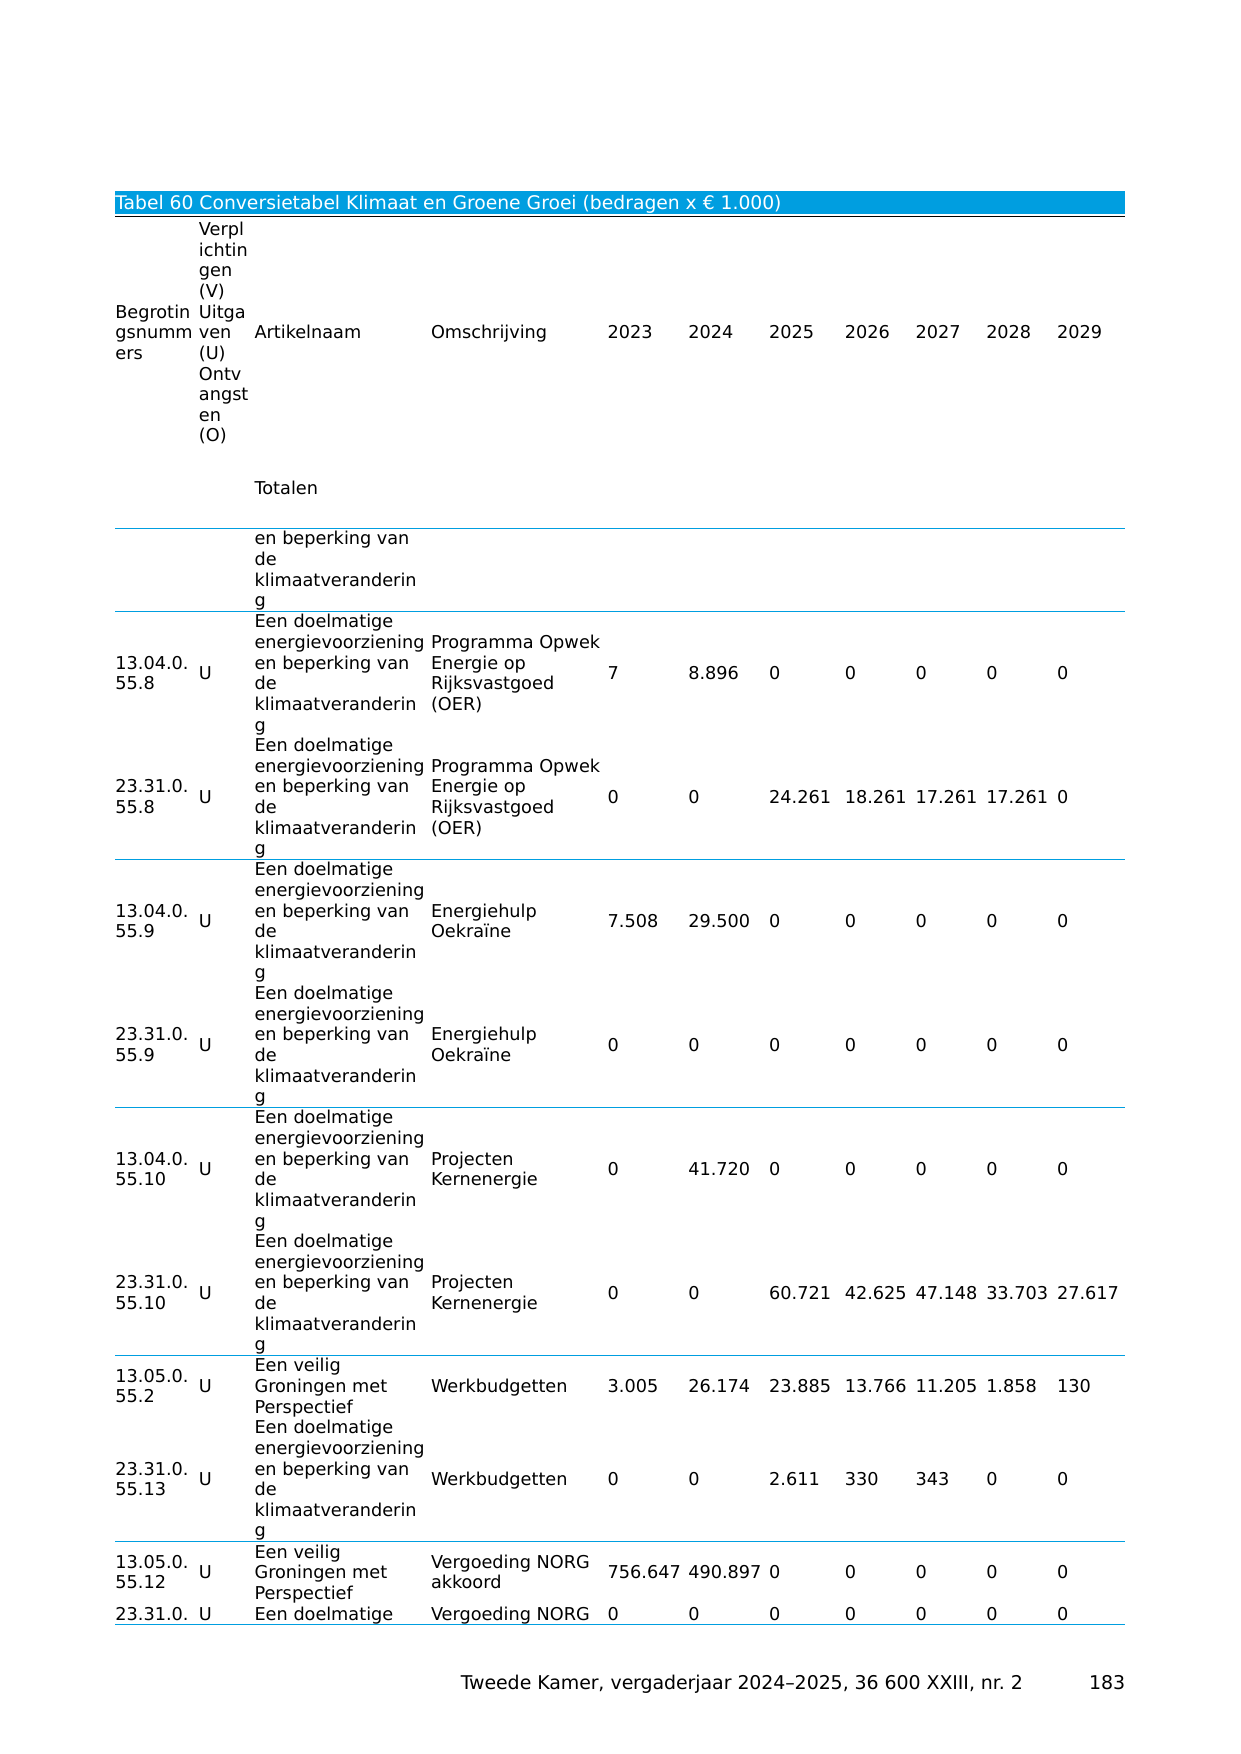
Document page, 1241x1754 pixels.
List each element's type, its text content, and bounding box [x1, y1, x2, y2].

table_cell [251, 502, 428, 528]
table_cell 0 [983, 1542, 1054, 1603]
table_cell [605, 529, 685, 611]
table_cell U [196, 612, 251, 735]
table_cell Energiehulp Oekraïne [428, 983, 604, 1107]
table_cell 7.508 [605, 860, 685, 983]
table_cell 23.31.0.55.13 [115, 1417, 196, 1541]
table_cell 2.611 [766, 1417, 842, 1541]
table_cell Projecten Kernenergie [428, 1231, 604, 1355]
table_cell 0 [685, 1417, 766, 1541]
table_cell 0 [983, 1604, 1054, 1624]
table_cell U [196, 1231, 251, 1355]
table_cell [913, 529, 983, 611]
table_cell Een veilig Groningen met Perspectief [251, 1356, 428, 1417]
table_cell 11.205 [913, 1356, 983, 1417]
table_cell 47.148 [913, 1231, 983, 1355]
table_cell 2029 [1054, 217, 1125, 449]
table_cell [428, 449, 604, 475]
table_cell 0 [1054, 1542, 1125, 1603]
table_cell Totalen [251, 475, 428, 502]
table_cell 0 [1054, 860, 1125, 983]
table_cell 18.261 [842, 735, 912, 859]
table_cell 42.625 [842, 1231, 912, 1355]
table_cell 13.04.0.55.9 [115, 860, 196, 983]
table_cell Een doelmatige energievoorziening en beperking van de klimaatverandering [251, 735, 428, 859]
table_cell 26.174 [685, 1356, 766, 1417]
table_cell U [196, 1604, 251, 1624]
table_cell Omschrijving [428, 217, 604, 449]
table_cell 0 [842, 1542, 912, 1603]
table_cell [115, 529, 196, 611]
table_cell 2027 [913, 217, 983, 449]
table_cell Een doelmatige energievoorziening en beperking van de klimaatverandering [251, 1108, 428, 1231]
table_cell U [196, 1542, 251, 1603]
table_cell 0 [685, 735, 766, 859]
table_cell 0 [983, 1108, 1054, 1231]
table_cell [428, 475, 604, 502]
table_cell 17.261 [983, 735, 1054, 859]
table_cell 0 [983, 983, 1054, 1107]
table_cell Verplichtingen (V) Uitgaven (U) Ontvangsten (O) [196, 217, 251, 449]
table_cell [196, 475, 251, 502]
table_cell [685, 449, 766, 475]
table_cell Vergoeding NORG akkoord [428, 1542, 604, 1603]
table_cell [842, 449, 912, 475]
table_cell 23.31.0.55.8 [115, 735, 196, 859]
table_cell 0 [842, 983, 912, 1107]
table_cell 0 [605, 1417, 685, 1541]
table_cell 2023 [605, 217, 685, 449]
table_cell [605, 502, 685, 528]
table_cell 0 [685, 1231, 766, 1355]
table_cell [842, 475, 912, 502]
table_cell 0 [913, 983, 983, 1107]
table_cell 29.500 [685, 860, 766, 983]
table_cell Een doelmatige energievoorziening en beperking van de klimaatverandering [251, 612, 428, 735]
table_cell [983, 502, 1054, 528]
table_cell 41.720 [685, 1108, 766, 1231]
table_cell [766, 529, 842, 611]
table_cell [766, 449, 842, 475]
table_cell 0 [1054, 1604, 1125, 1624]
table_cell U [196, 1356, 251, 1417]
table_cell Begrotingsnummers [115, 217, 196, 449]
table_cell Een doelmatige energievoorziening en beperking van de klimaatverandering [251, 860, 428, 983]
table_cell [605, 475, 685, 502]
table_cell [983, 449, 1054, 475]
table_cell 0 [766, 1604, 842, 1624]
table_cell [685, 475, 766, 502]
table_cell 0 [605, 1108, 685, 1231]
table_cell 33.703 [983, 1231, 1054, 1355]
table_cell [913, 449, 983, 475]
table_cell [428, 502, 604, 528]
table_cell 23.31.0. [115, 1604, 196, 1624]
table_cell 0 [842, 1108, 912, 1231]
table_cell 0 [1054, 983, 1125, 1107]
table_cell 13.766 [842, 1356, 912, 1417]
table_cell 0 [766, 1542, 842, 1603]
table_cell 0 [913, 1108, 983, 1231]
table_cell U [196, 983, 251, 1107]
table_cell 756.647 [605, 1542, 685, 1603]
table_cell 0 [842, 612, 912, 735]
table_cell 0 [685, 1604, 766, 1624]
table_cell [115, 502, 196, 528]
table_cell [1054, 502, 1125, 528]
table_cell [1054, 449, 1125, 475]
table_cell 13.04.0.55.8 [115, 612, 196, 735]
table_cell 8.896 [685, 612, 766, 735]
table_cell 13.04.0.55.10 [115, 1108, 196, 1231]
table_cell 0 [842, 1604, 912, 1624]
table_cell Programma Opwek Energie op Rijksvastgoed (OER) [428, 612, 604, 735]
table_cell [685, 529, 766, 611]
table_cell 0 [983, 612, 1054, 735]
table_cell [913, 475, 983, 502]
table_cell [196, 449, 251, 475]
table_cell Een doelmatige energievoorziening en beperking van de klimaatverandering [251, 983, 428, 1107]
table_cell [605, 449, 685, 475]
table_cell 60.721 [766, 1231, 842, 1355]
table_cell 27.617 [1054, 1231, 1125, 1355]
table_cell 0 [605, 1231, 685, 1355]
table_cell 23.31.0.55.10 [115, 1231, 196, 1355]
table_cell 2028 [983, 217, 1054, 449]
table_cell 23.31.0.55.9 [115, 983, 196, 1107]
table_cell 1.858 [983, 1356, 1054, 1417]
table_cell Programma Opwek Energie op Rijksvastgoed (OER) [428, 735, 604, 859]
table_cell [685, 502, 766, 528]
table_cell 0 [766, 983, 842, 1107]
table_cell [766, 475, 842, 502]
table_cell 0 [766, 860, 842, 983]
table_cell [251, 449, 428, 475]
table_cell 24.261 [766, 735, 842, 859]
table_cell 2024 [685, 217, 766, 449]
table_cell [115, 475, 196, 502]
table_cell Werkbudgetten [428, 1356, 604, 1417]
table_cell 0 [1054, 735, 1125, 859]
table_cell [1054, 529, 1125, 611]
table_cell 490.897 [685, 1542, 766, 1603]
table_cell Projecten Kernenergie [428, 1108, 604, 1231]
table_cell [983, 529, 1054, 611]
table_cell [983, 475, 1054, 502]
table_cell 17.261 [913, 735, 983, 859]
table_cell Werkbudgetten [428, 1417, 604, 1541]
table_cell [428, 529, 604, 611]
table_cell 0 [913, 1542, 983, 1603]
table_cell Vergoeding NORG [428, 1604, 604, 1624]
table_cell Een doelmatige [251, 1604, 428, 1624]
table_cell Een veilig Groningen met Perspectief [251, 1542, 428, 1603]
table_cell en beperking van de klimaatverandering [251, 529, 428, 611]
table_cell 7 [605, 612, 685, 735]
table_cell Een doelmatige energievoorziening en beperking van de klimaatverandering [251, 1231, 428, 1355]
table_cell 13.05.0.55.2 [115, 1356, 196, 1417]
table_cell 330 [842, 1417, 912, 1541]
table_cell 130 [1054, 1356, 1125, 1417]
table_cell 0 [766, 1108, 842, 1231]
table_cell U [196, 860, 251, 983]
table_cell 23.885 [766, 1356, 842, 1417]
table_cell [913, 502, 983, 528]
table_cell [842, 502, 912, 528]
table_cell 343 [913, 1417, 983, 1541]
table_cell 0 [605, 735, 685, 859]
table_cell Energiehulp Oekraïne [428, 860, 604, 983]
table_cell 3.005 [605, 1356, 685, 1417]
table_cell Artikelnaam [251, 217, 428, 449]
table_cell [196, 502, 251, 528]
table_cell 0 [605, 1604, 685, 1624]
table_cell 0 [766, 612, 842, 735]
table_cell U [196, 1108, 251, 1231]
table_cell [196, 529, 251, 611]
table_cell [766, 502, 842, 528]
table_cell Een doelmatige energievoorziening en beperking van de klimaatverandering [251, 1417, 428, 1541]
table_cell 0 [913, 612, 983, 735]
table_cell U [196, 735, 251, 859]
table_cell 0 [1054, 612, 1125, 735]
table_cell 2026 [842, 217, 912, 449]
table_cell 0 [913, 1604, 983, 1624]
table_cell 0 [913, 860, 983, 983]
table_cell 0 [983, 860, 1054, 983]
table_cell [1054, 475, 1125, 502]
table_cell [115, 449, 196, 475]
table_cell 0 [983, 1417, 1054, 1541]
table_cell 0 [1054, 1417, 1125, 1541]
table_cell 0 [685, 983, 766, 1107]
table_cell 0 [605, 983, 685, 1107]
table_cell [842, 529, 912, 611]
table_cell 13.05.0.55.12 [115, 1542, 196, 1603]
table_cell 0 [842, 860, 912, 983]
table_cell U [196, 1417, 251, 1541]
table_cell 2025 [766, 217, 842, 449]
table_cell 0 [1054, 1108, 1125, 1231]
